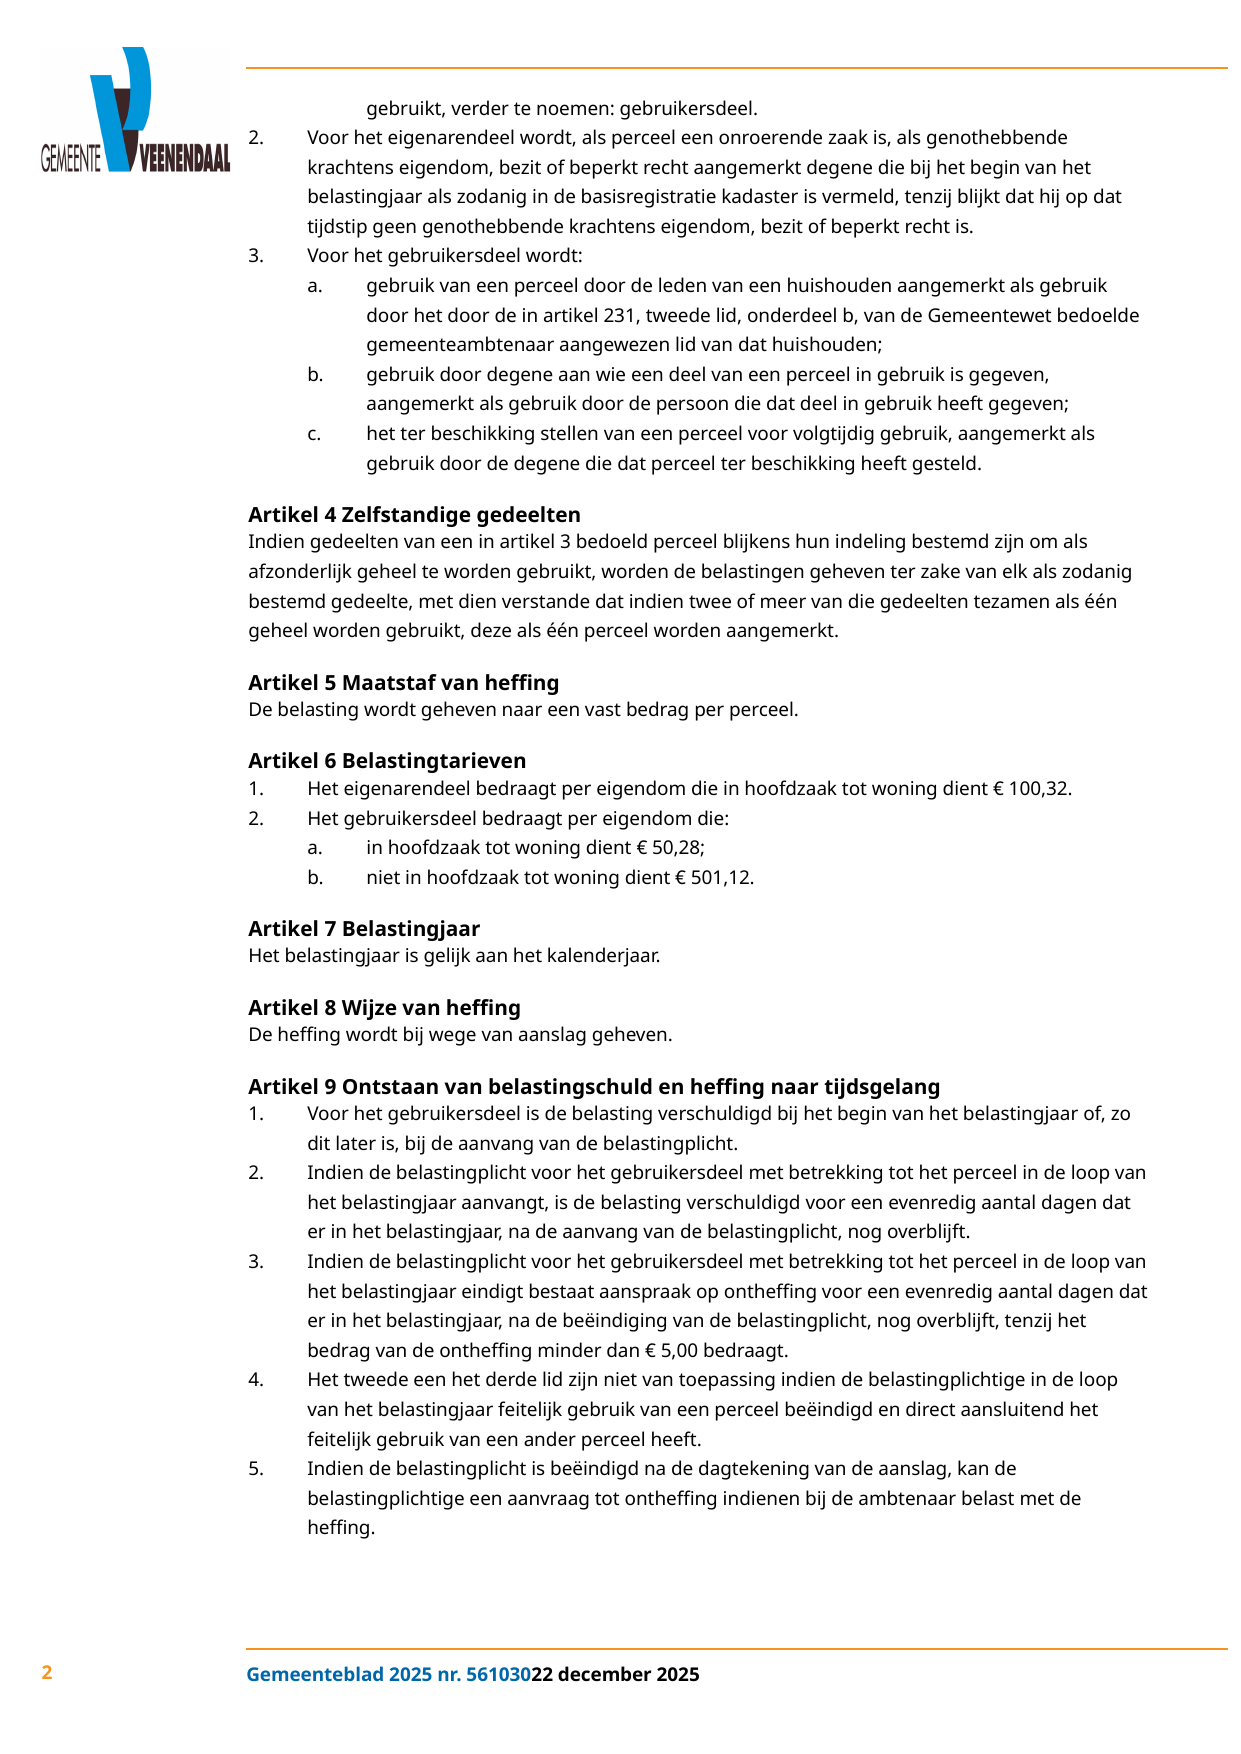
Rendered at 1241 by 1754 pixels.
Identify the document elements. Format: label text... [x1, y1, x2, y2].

text Het belastingjaar is gelijk aan het kalenderjaar. [248, 943, 1152, 968]
list Het tweede een het derde lid zijn niet van toepassing indien de belastingplichtige in de loop van het belastingjaar feitelijk gebruik van een perceel beëindigd en direct aansluitend het feitelijk gebruik van een ander perceel heeft. [248, 1367, 1152, 1452]
list Het gebruikersdeel bedraagt per eigendom die: [248, 805, 1152, 830]
text Indien gedeelten van een in artikel 3 bedoeld perceel blijkens hun indeling bestemd zijn om als afzonderlijk geheel te worden gebruikt, worden de belastingen geheven ter zake van elk als zodanig bestemd gedeelte, met dien verstande dat indien twee of meer van die gedeelten tezamen als één geheel worden gebruikt, deze als één perceel worden aangemerkt. [248, 529, 1152, 643]
list in hoofdzaak tot woning dient € 50,28; [307, 834, 1152, 860]
text Artikel 6 Belastingtarieven [248, 747, 1152, 775]
list Het eigenarendeel bedraagt per eigendom die in hoofdzaak tot woning dient € 100,32. [248, 775, 1152, 801]
list Indien de belastingplicht voor het gebruikersdeel met betrekking tot het perceel in de loop van het belastingjaar eindigt bestaat aanspraak op ontheffing voor een evenredig aantal dagen dat er in het belastingjaar, na de beëindiging van de belastingplicht, nog overblijft, tenzij het bedrag van de ontheffing minder dan € 5,00 bedraagt. [248, 1248, 1152, 1363]
list gebruik door degene aan wie een deel van een perceel in gebruik is gegeven, aangemerkt als gebruik door de persoon die dat deel in gebruik heeft gegeven; [307, 361, 1152, 416]
list het ter beschikking stellen van een perceel voor volgtijdig gebruik, aangemerkt als gebruik door de degene die dat perceel ter beschikking heeft gesteld. [307, 420, 1152, 476]
list gebruik van een perceel door de leden van een huishouden aangemerkt als gebruik door het door de in artikel 231, tweede lid, onderdeel b, van de Gemeentewet bedoelde gemeenteambtenaar aangewezen lid van dat huishouden; [307, 272, 1152, 357]
text Artikel 8 Wijze van heffing [248, 993, 1152, 1022]
text Artikel 5 Maatstaf van heffing [248, 668, 1152, 696]
list Voor het gebruikersdeel wordt: [248, 243, 1152, 268]
text Artikel 7 Belastingjaar [248, 914, 1152, 943]
picture [41, 47, 130, 172]
list Voor het eigenarendeel wordt, als perceel een onroerende zaak is, als genothebbende krachtens eigendom, bezit of beperkt recht aangemerkt degene die bij het begin van het belastingjaar als zodanig in de basisregistratie kadaster is vermeld, tenzij blijkt dat hij op dat tijdstip geen genothebbende krachtens eigendom, bezit of beperkt recht is. [248, 124, 1152, 239]
list Indien de belastingplicht is beëindigd na de dagtekening van de aanslag, kan de belastingplichtige een aanvraag tot ontheffing indienen bij de ambtenaar belast met de heffing. [248, 1455, 1152, 1540]
list gebruikt, verder te noemen: gebruikersdeel. [307, 95, 1152, 121]
list Voor het gebruikersdeel is de belasting verschuldigd bij het begin van het belastingjaar of, zo dit later is, bij de aanvang van de belastingplicht. [248, 1100, 1152, 1156]
list niet in hoofdzaak tot woning dient € 501,12. [307, 864, 1152, 889]
text Artikel 9 Ontstaan van belastingschuld en heffing naar tijdsgelang [248, 1072, 1152, 1100]
text De heffing wordt bij wege van aanslag geheven. [248, 1022, 1152, 1047]
list Indien de belastingplicht voor het gebruikersdeel met betrekking tot het perceel in de loop van het belastingjaar aanvangt, is de belasting verschuldigd voor een evenredig aantal dagen dat er in het belastingjaar, na de aanvang van de belastingplicht, nog overblijft. [248, 1159, 1152, 1244]
text Artikel 4 Zelfstandige gedeelten [248, 500, 1152, 529]
picture [123, 47, 231, 172]
text De belasting wordt geheven naar een vast bedrag per perceel. [248, 696, 1152, 722]
